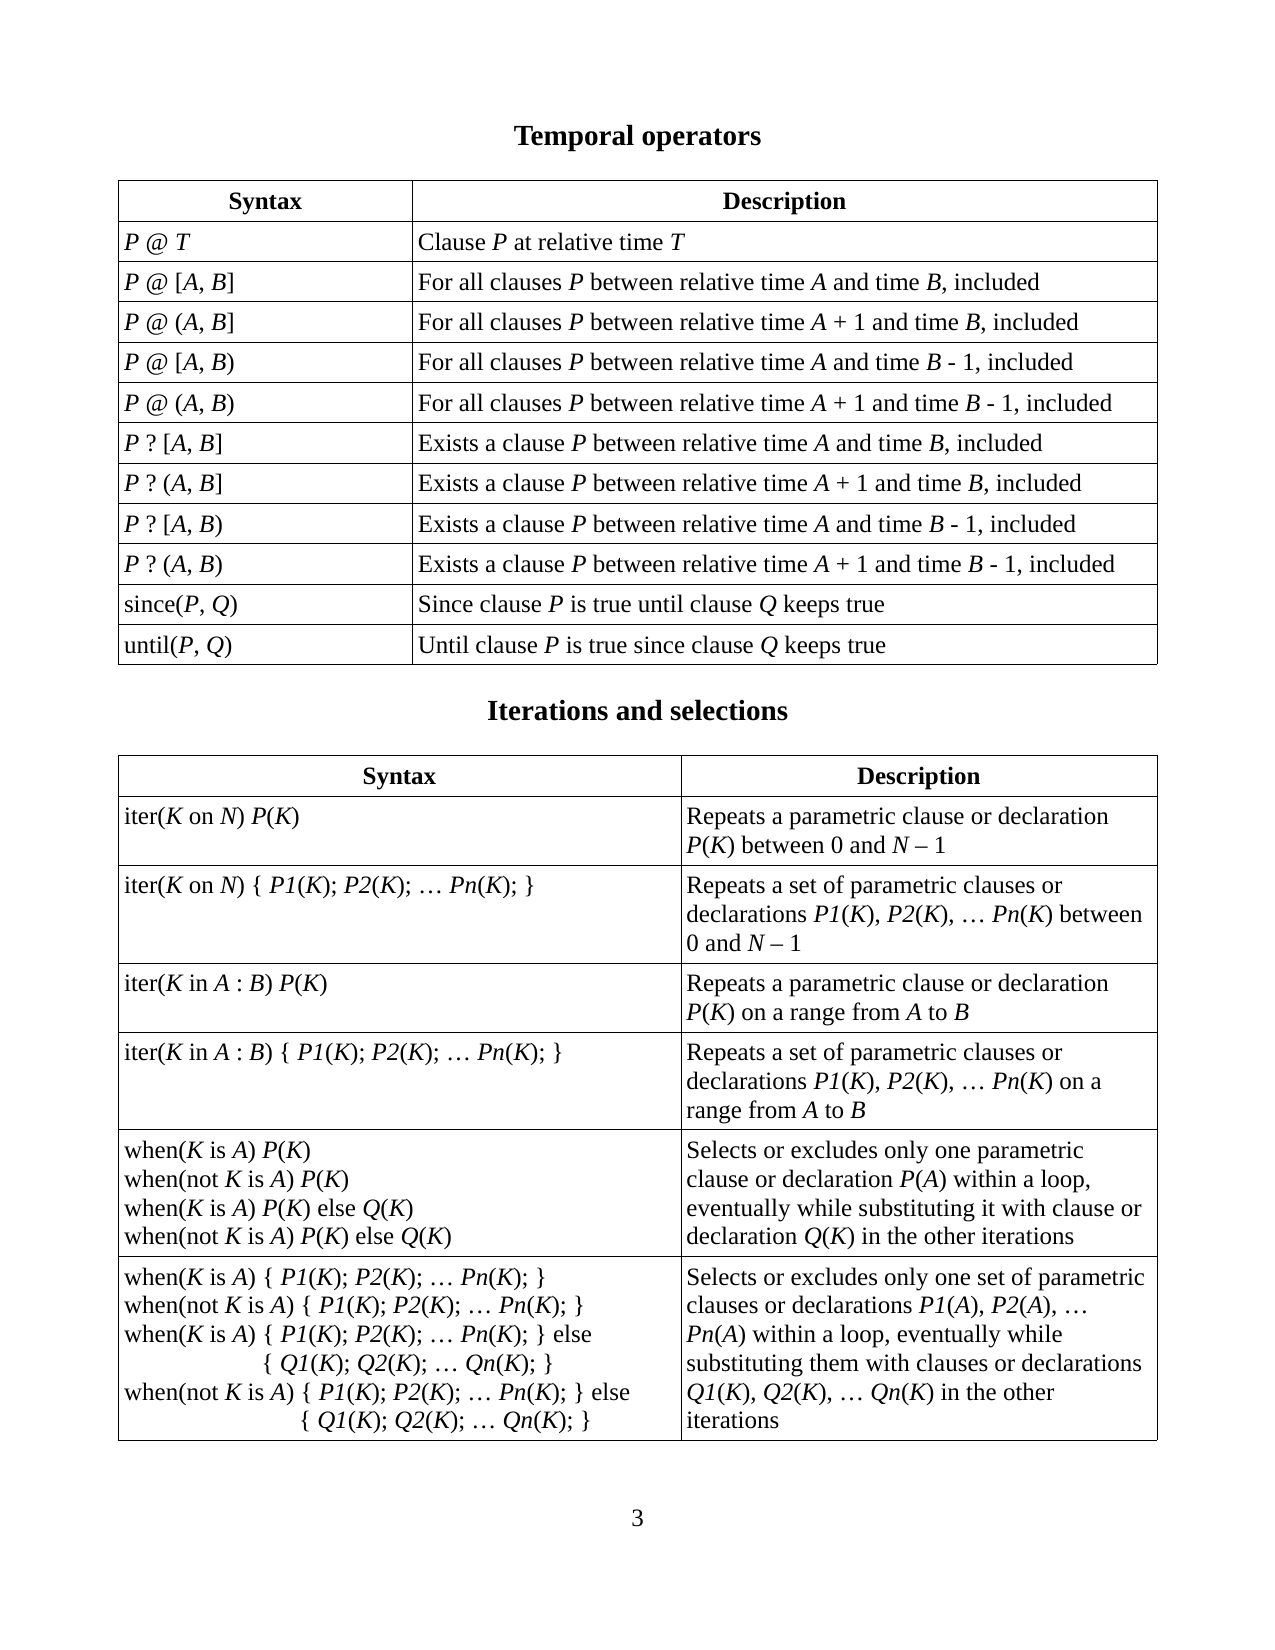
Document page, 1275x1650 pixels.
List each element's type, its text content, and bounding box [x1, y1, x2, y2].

table_cell until(P, Q) [119, 625, 412, 664]
text Iterations and selections [118, 693, 1157, 727]
table_cell P @ [A, B] [119, 262, 412, 301]
table_header Syntax [119, 181, 412, 221]
table_cell Exists a clause P between relative time A + 1 and time B, included [413, 464, 1157, 503]
table_cell Exists a clause P between relative time A and time B, included [413, 423, 1157, 463]
table_cell For all clauses P between relative time A and time B, included [413, 262, 1157, 301]
table_cell Selects or excludes only one set of parametric clauses or declarations P1(A), P2(A), … Pn(A) within a loop, eventually while substituting them with clauses or declarations Q1(K), Q2(K), … Qn(K) in the other iterations [682, 1257, 1157, 1440]
table_cell For all clauses P between relative time A + 1 and time B - 1, included [413, 383, 1157, 422]
text Temporal operators [118, 118, 1157, 152]
table_cell iter(K on N) P(K) [119, 797, 681, 865]
table_cell Exists a clause P between relative time A + 1 and time B - 1, included [413, 544, 1157, 583]
table_cell For all clauses P between relative time A + 1 and time B, included [413, 302, 1157, 342]
table_cell Repeats a set of parametric clauses or declarations P1(K), P2(K), … Pn(K) between 0 and N – 1 [682, 866, 1157, 962]
table_cell P ? (A, B) [119, 544, 412, 583]
table_cell Until clause P is true since clause Q keeps true [413, 625, 1157, 664]
table_cell P @ [A, B) [119, 343, 412, 382]
table_cell Exists a clause P between relative time A and time B - 1, included [413, 504, 1157, 543]
table_cell P @ (A, B) [119, 383, 412, 422]
table_cell P ? [A, B] [119, 423, 412, 463]
table_cell Since clause P is true until clause Q keeps true [413, 585, 1157, 624]
table_cell P @ (A, B] [119, 302, 412, 342]
table_cell P ? [A, B) [119, 504, 412, 543]
table_cell since(P, Q) [119, 585, 412, 624]
table_cell iter(K in A : B) { P1(K); P2(K); … Pn(K); } [119, 1033, 681, 1129]
table_cell Clause P at relative time T [413, 222, 1157, 261]
table_cell Repeats a parametric clause or declaration P(K) between 0 and N – 1 [682, 797, 1157, 865]
table_cell P @ T [119, 222, 412, 261]
table_cell Repeats a set of parametric clauses or declarations P1(K), P2(K), … Pn(K) on a range from A to B [682, 1033, 1157, 1129]
table_cell For all clauses P between relative time A and time B - 1, included [413, 343, 1157, 382]
table_cell when(K is A) P(K) when(not K is A) P(K) when(K is A) P(K) else Q(K) when(not K is A) P(K) else Q(K) [119, 1130, 681, 1256]
table_cell P ? (A, B] [119, 464, 412, 503]
table_cell when(K is A) { P1(K); P2(K); … Pn(K); } when(not K is A) { P1(K); P2(K); … Pn(K); } when(K is A) { P1(K); P2(K); … Pn(K); } else { Q1(K); Q2(K); … Qn(K); } when(not K is A) { P1(K); P2(K); … Pn(K); } else { Q1(K); Q2(K); … Qn(K); } [119, 1257, 681, 1440]
table_cell Selects or excludes only one parametric clause or declaration P(A) within a loop, eventually while substituting it with clause or declaration Q(K) in the other iterations [682, 1130, 1157, 1256]
table_cell iter(K on N) { P1(K); P2(K); … Pn(K); } [119, 866, 681, 962]
table_header Description [682, 756, 1157, 796]
table_cell iter(K in A : B) P(K) [119, 964, 681, 1032]
table_header Syntax [119, 756, 681, 796]
table_header Description [413, 181, 1157, 221]
table_cell Repeats a parametric clause or declaration P(K) on a range from A to B [682, 964, 1157, 1032]
